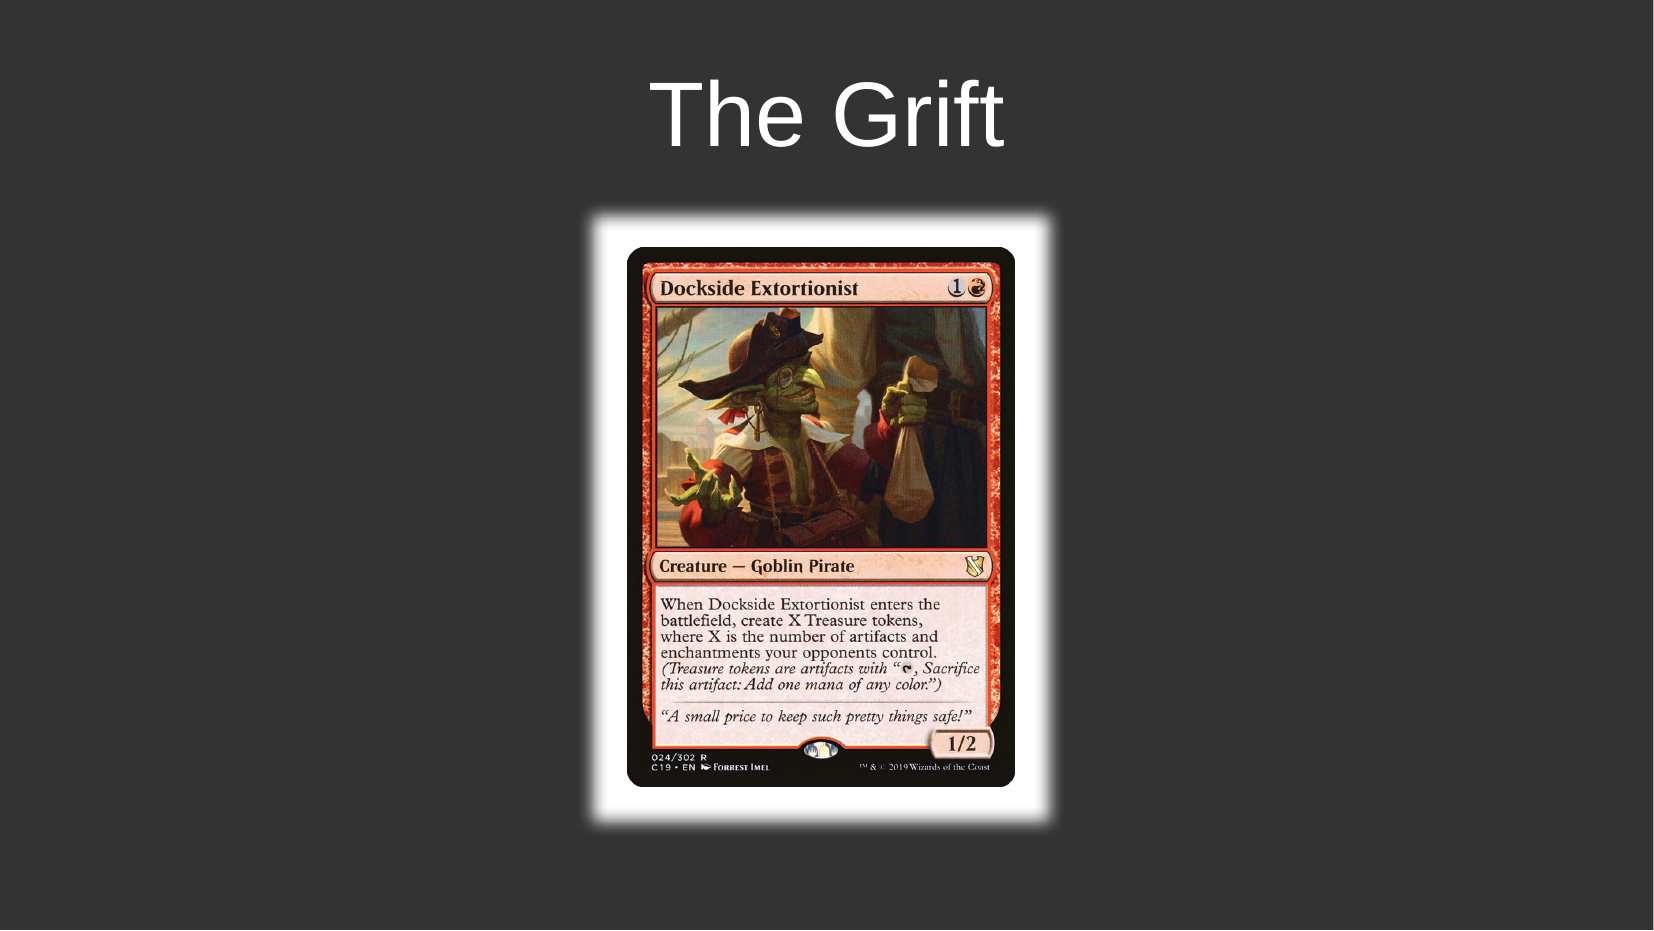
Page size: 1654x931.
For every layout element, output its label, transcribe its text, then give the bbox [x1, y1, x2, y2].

text_box [597, 220, 1045, 817]
picture [627, 247, 1015, 787]
title The Grift [82, 37, 1571, 193]
